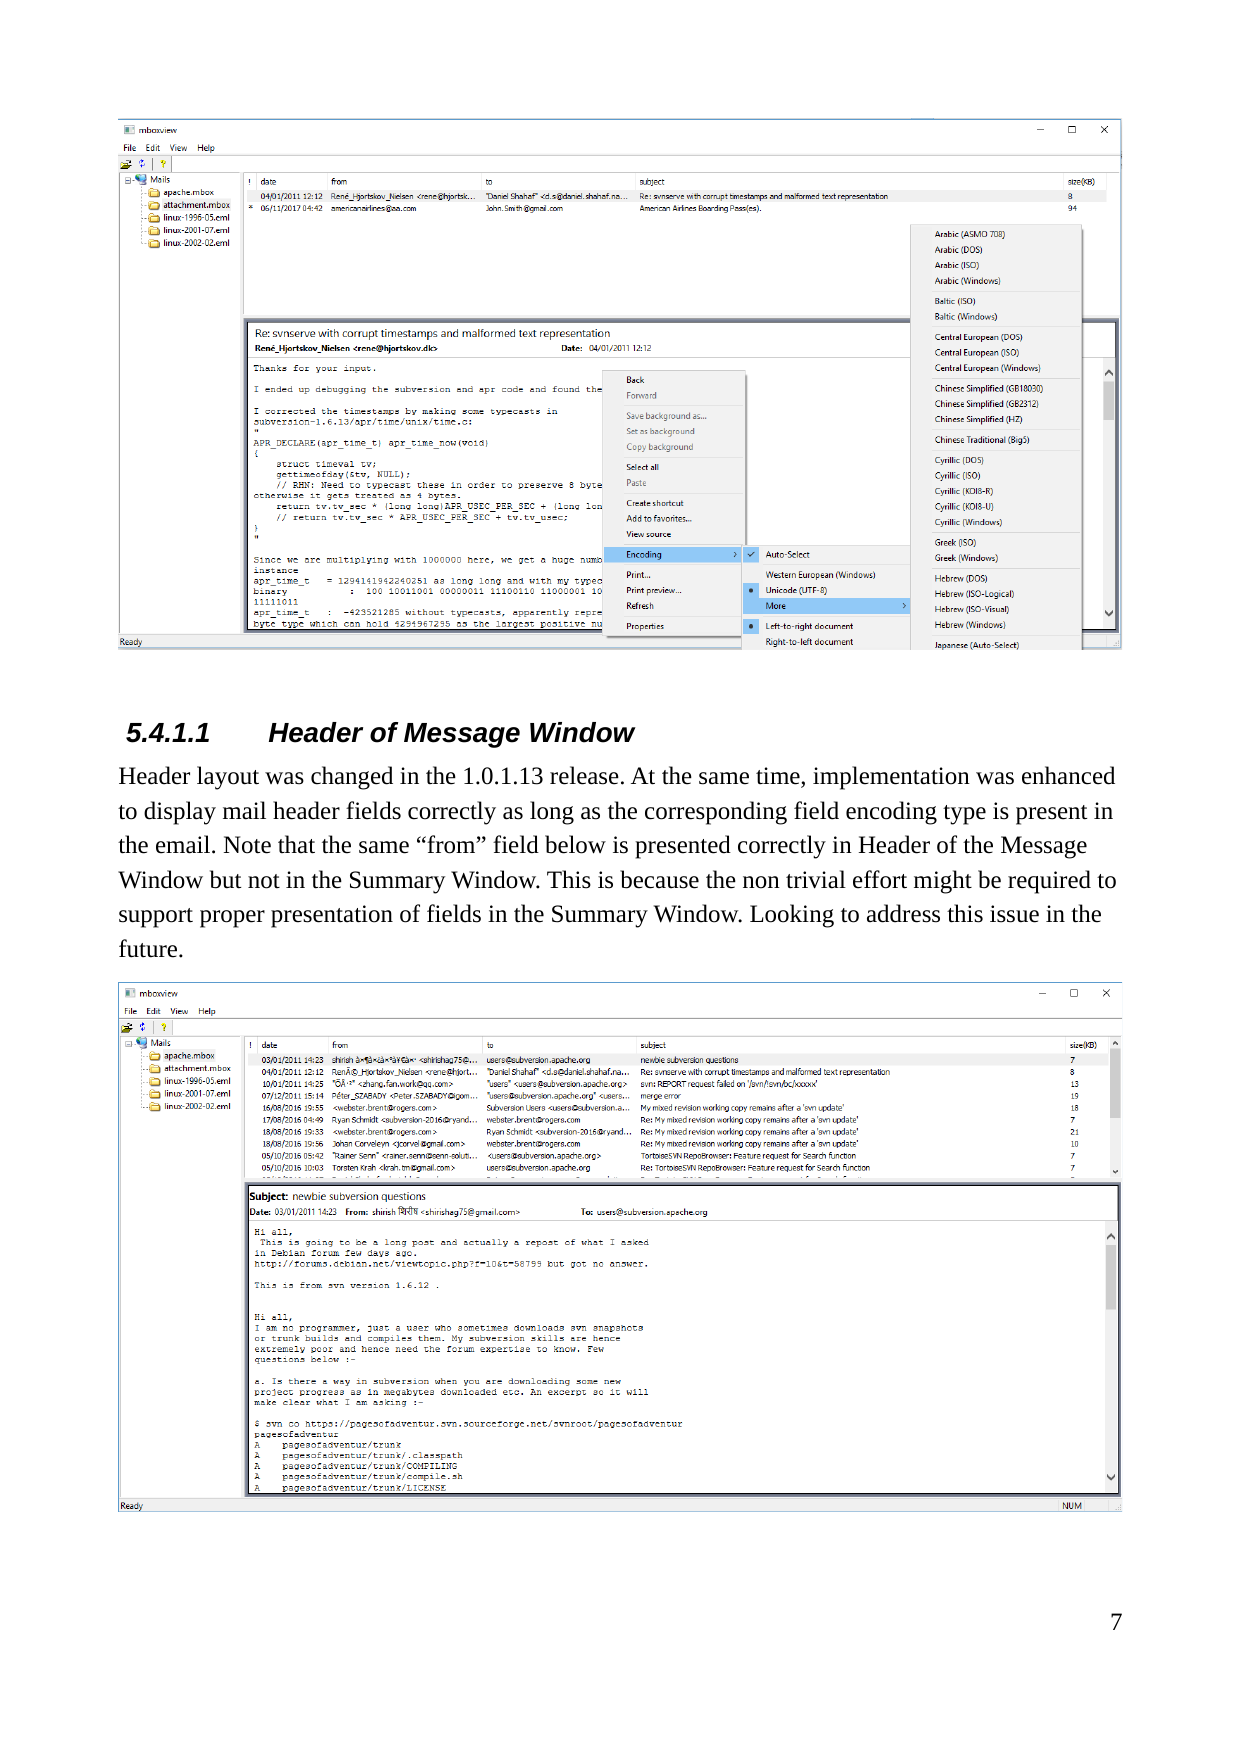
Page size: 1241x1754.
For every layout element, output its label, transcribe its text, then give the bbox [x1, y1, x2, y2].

picture [118, 118, 1123, 650]
subtitle Header of Message Window [118, 717, 1122, 749]
picture [118, 982, 1123, 1512]
text Header layout was changed in the 1.0.1.13 release. At the same time, implementation was enhanced to display mail header fields correctly as long as the corresponding field encoding type is present in the email. Note that the same “from” field below is presented correctly in Header of the Message Window but not in the Summary Window. This is because the non trivial effort might be required to support proper presentation of fields in the Summary Window. Looking to address this issue in the future. [118, 761, 1122, 962]
